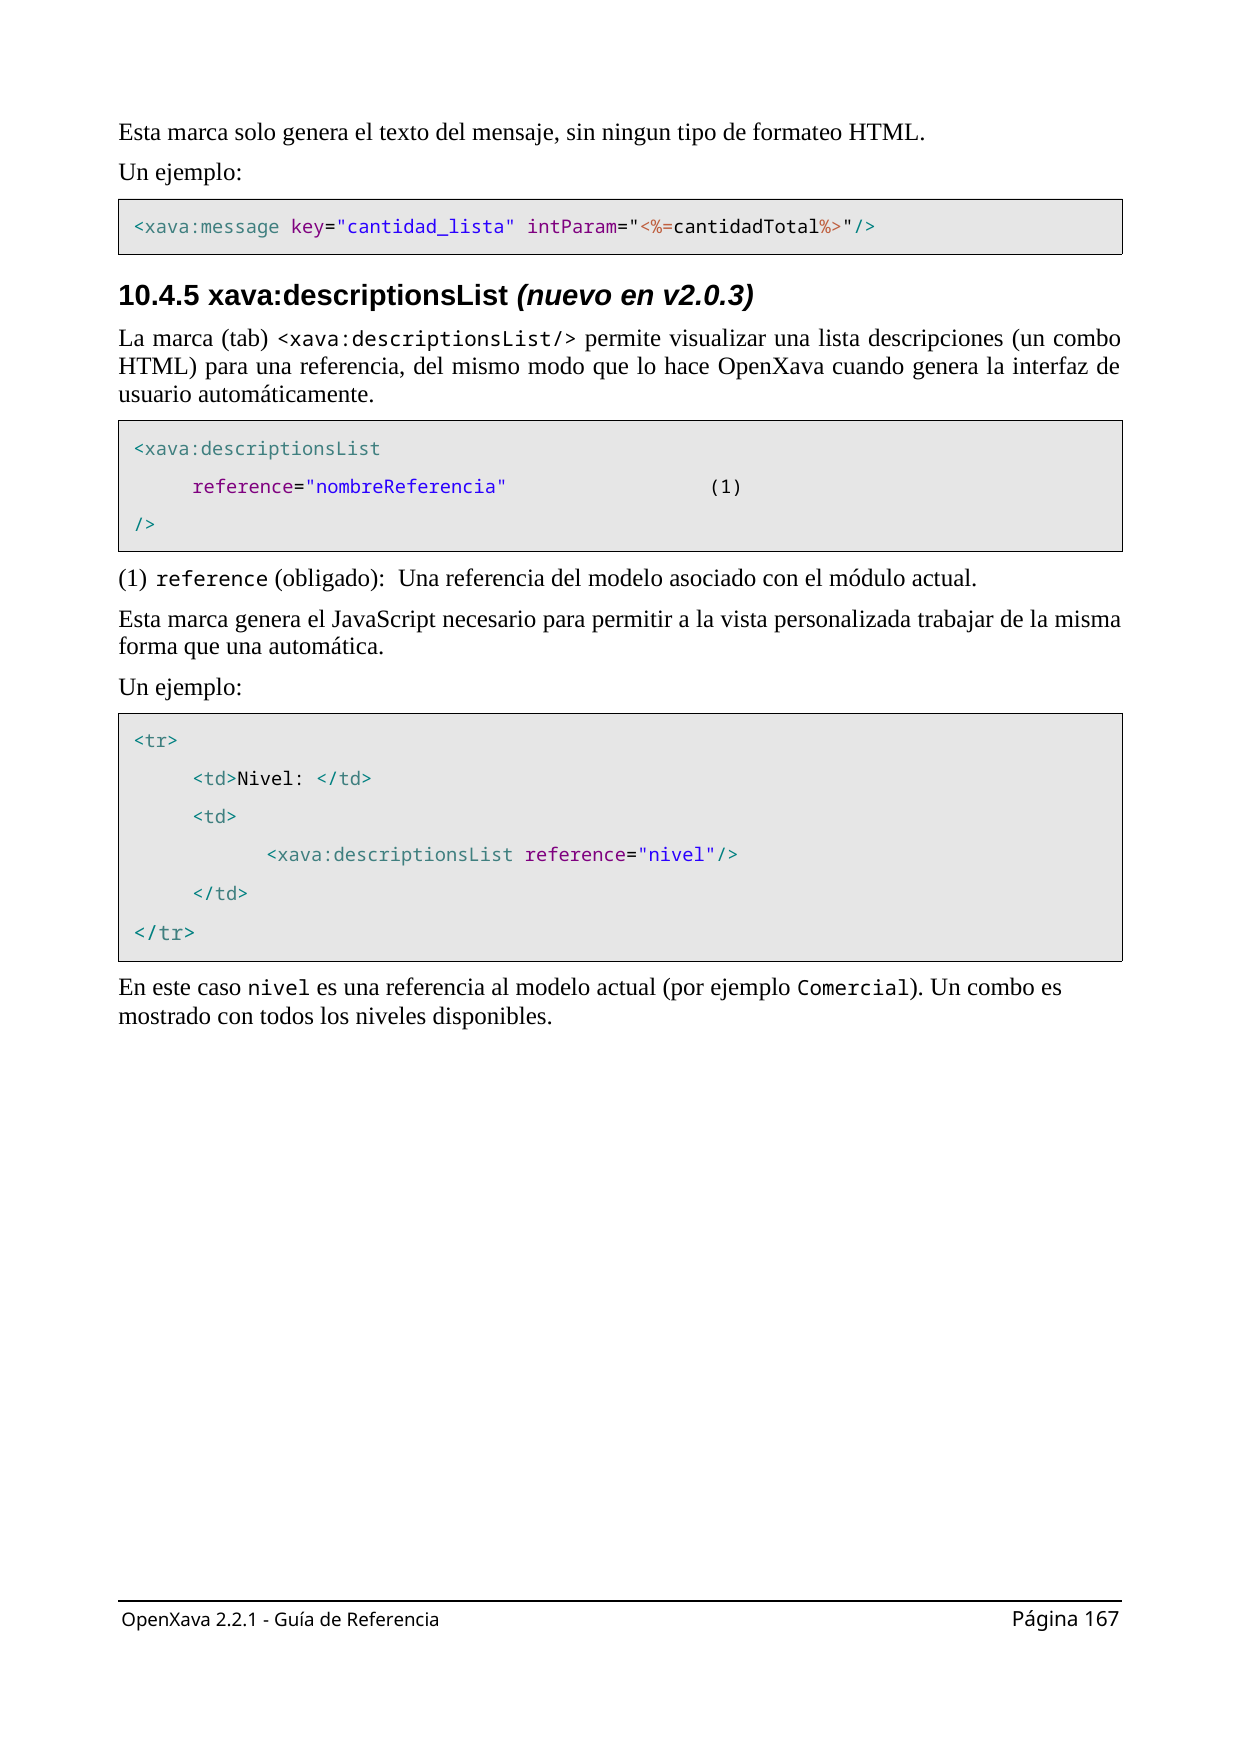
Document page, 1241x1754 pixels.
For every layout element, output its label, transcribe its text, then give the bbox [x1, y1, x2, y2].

text <xava:message key="cantidad_lista" intParam="<%=cantidadTotal%>"/> [119, 200, 1122, 254]
text En este caso nivel es una referencia al modelo actual (por ejemplo Comercial). Un combo es mostrado con todos los niveles disponibles. [118, 973, 1122, 1029]
text Un ejemplo: [118, 673, 1122, 700]
text <xava:descriptionsList reference="nivel"/> [119, 827, 1122, 865]
text </td> [119, 865, 1122, 903]
text reference="nombreReferencia" (1) [119, 458, 1122, 496]
text <td> [119, 789, 1122, 827]
list reference (obligado): Una referencia del modelo asociado con el módulo actual. [118, 564, 1122, 592]
text <td>Nivel: </td> [119, 751, 1122, 789]
subtitle xava:descriptionsList (nuevo en v2.0.3) [118, 279, 1122, 312]
text La marca (tab) <xava:descriptionsList/> permite visualizar una lista descripciones (un combo HTML) para una referencia, del mismo modo que lo hace OpenXava cuando genera la interfaz de usuario automáticamente. [118, 324, 1122, 408]
text <xava:descriptionsList [119, 421, 1122, 458]
text Esta marca genera el JavaScript necesario para permitir a la vista personalizada trabajar de la misma forma que una automática. [118, 605, 1122, 660]
text <tr> [119, 714, 1122, 751]
text Un ejemplo: [118, 158, 1122, 186]
text Esta marca solo genera el texto del mensaje, sin ningun tipo de formateo HTML. [118, 118, 1122, 146]
text /> [119, 496, 1122, 551]
text </tr> [119, 903, 1122, 961]
